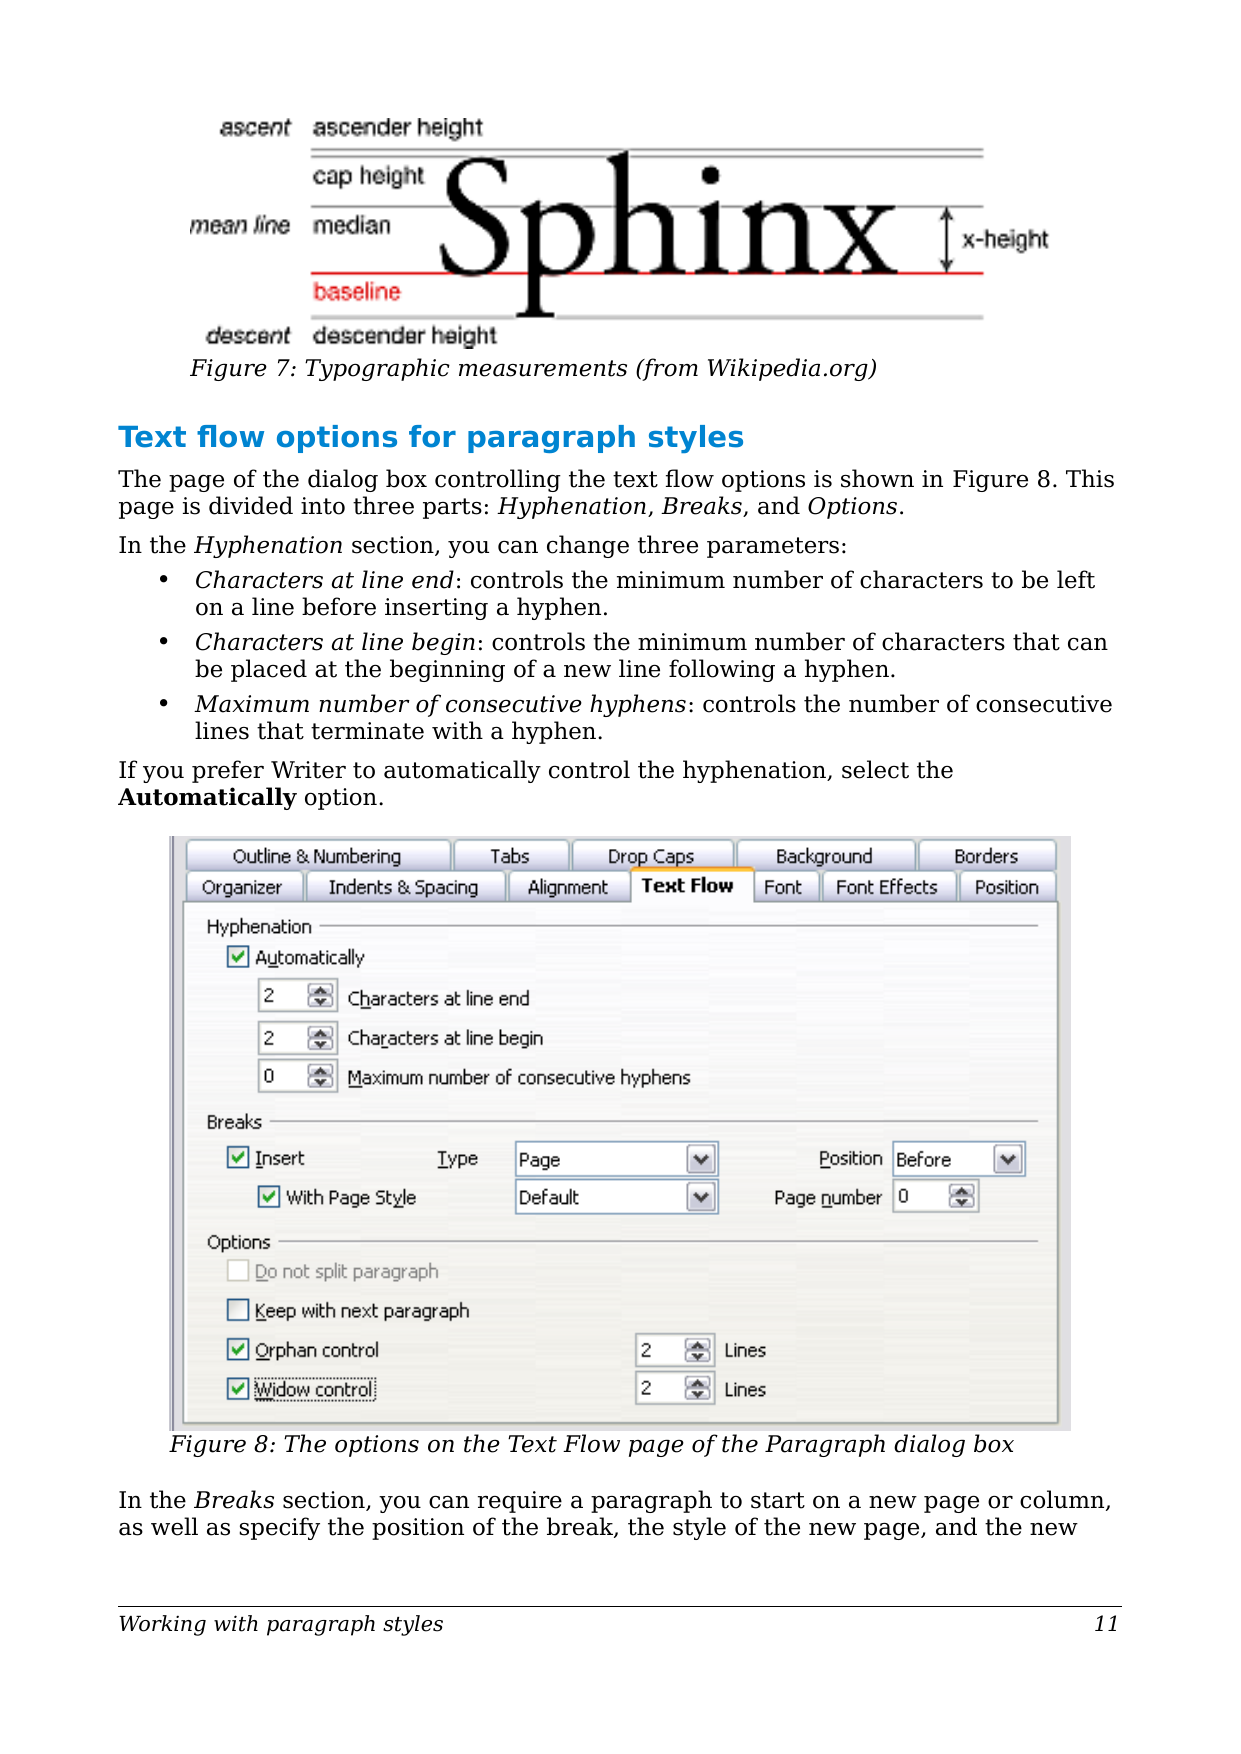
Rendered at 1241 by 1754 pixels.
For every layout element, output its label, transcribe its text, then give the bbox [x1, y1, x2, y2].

picture [190, 118, 1050, 349]
text Figure 7: Typographic measurements (from Wikipedia.org) [190, 355, 1050, 382]
text If you prefer Writer to automatically control the hyphenation, select the Automatically option. [118, 758, 1122, 811]
text Figure 8: The options on the Text Flow page of the Paragraph dialog box [169, 1431, 1071, 1457]
list Characters at line begin: controls the minimum number of characters that can be placed at the beginning of a new line following a hyphen. [156, 627, 1122, 683]
list In the Hyphenation section, you can change three parameters: [118, 532, 1122, 559]
subtitle Text flow options for paragraph styles [118, 420, 1122, 454]
list Characters at line end: controls the minimum number of characters to be left on a line before inserting a hyphen. [156, 565, 1122, 621]
list Maximum number of consecutive hyphens: controls the number of consecutive lines that terminate with a hyphen. [156, 689, 1122, 745]
picture [169, 836, 1071, 1431]
text The page of the dialog box controlling the text flow options is shown in Figure 8. This page is divided into three parts: Hyphenation, Breaks, and Options. [118, 466, 1122, 519]
text In the Breaks section, you can require a paragraph to start on a new page or column, as well as specify the position of the break, the style of the new page, and the new [118, 1487, 1122, 1540]
